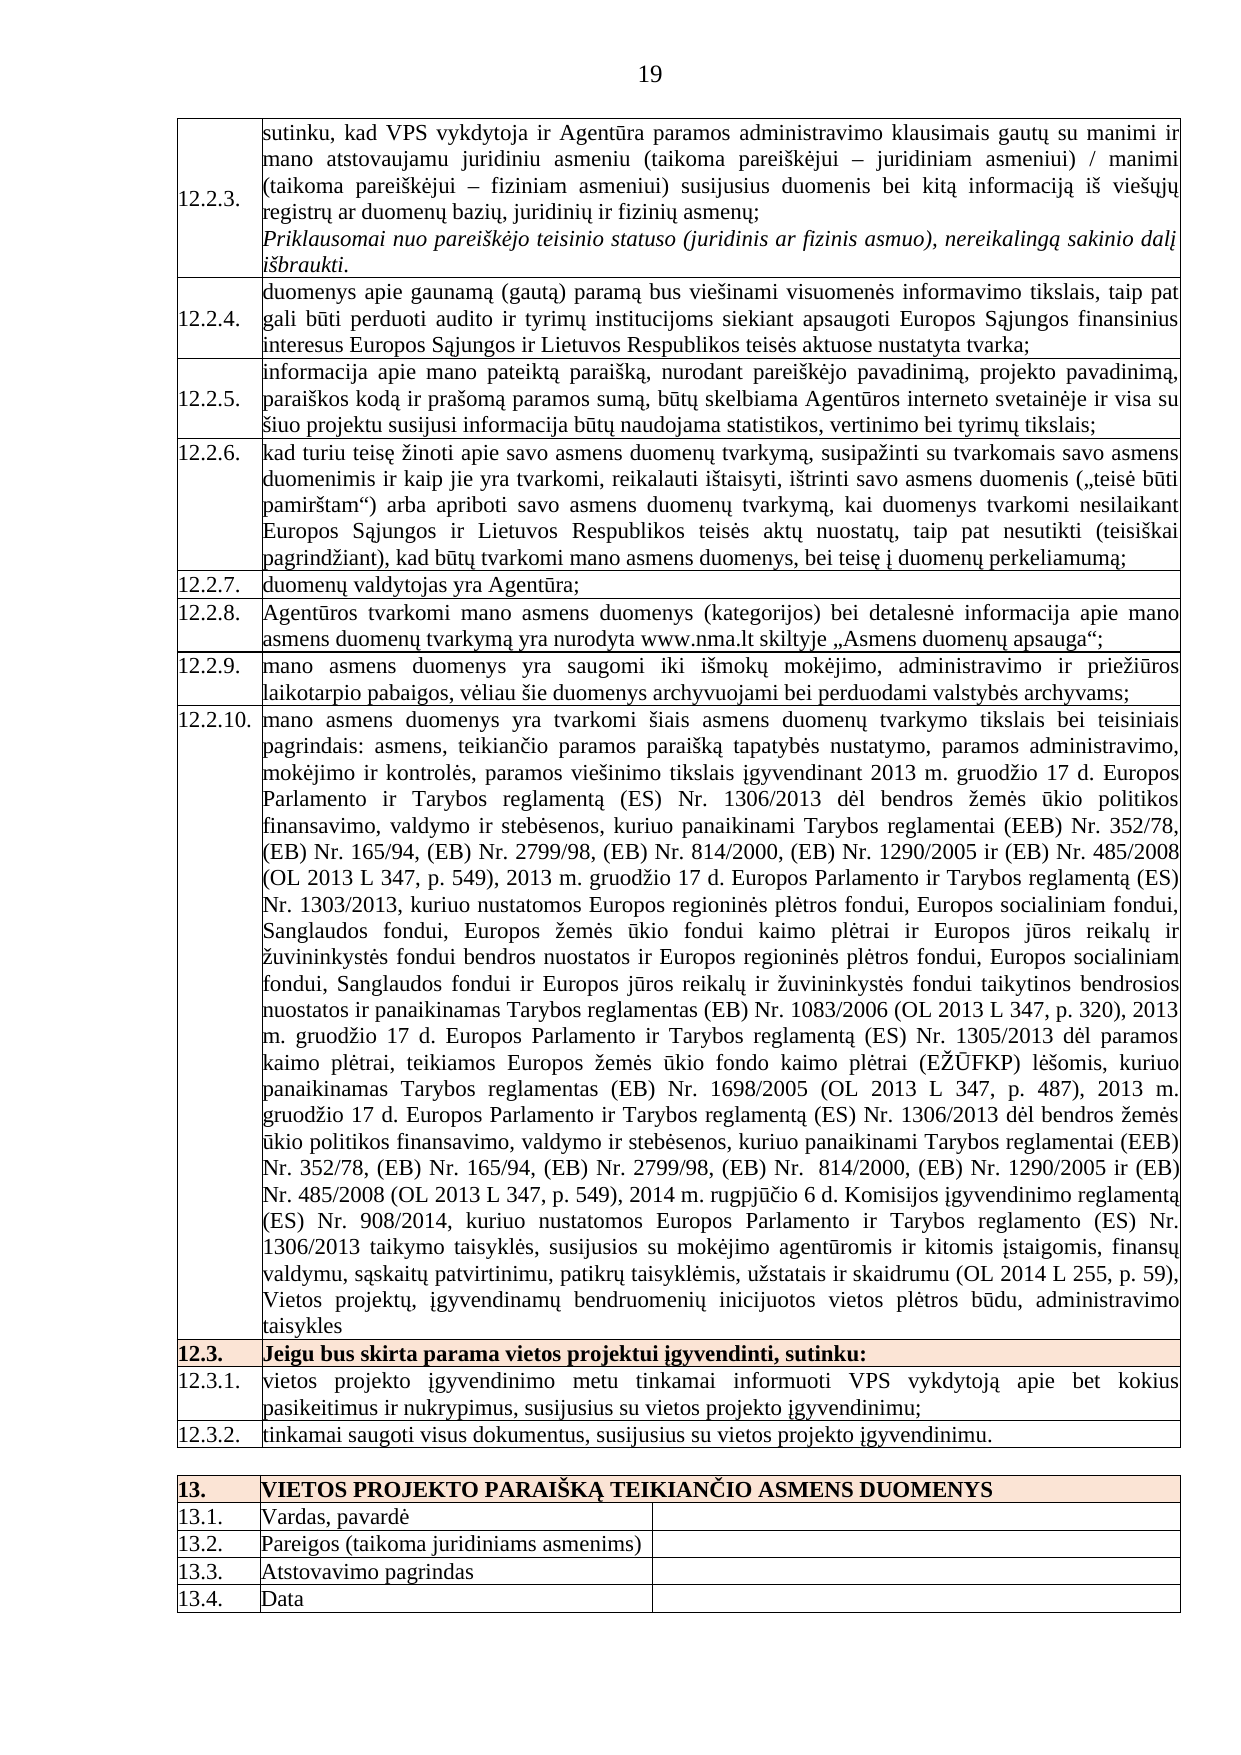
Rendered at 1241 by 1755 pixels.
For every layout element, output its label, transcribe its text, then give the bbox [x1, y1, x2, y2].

table_cell [653, 1503, 1180, 1529]
table_cell 12.2.9. [178, 653, 262, 705]
table_cell Jeigu bus skirta parama vietos projektui įgyvendinti, sutinku: [263, 1340, 1180, 1366]
table_cell informacija apie mano pateiktą paraišką, nurodant pareiškėjo pavadinimą, projekto pavadinimą, paraiškos kodą ir prašomą paramos sumą, būtų skelbiama Agentūros interneto svetainėje ir visa su šiuo projektu susijusi informacija būtų naudojama statistikos, vertinimo bei tyrimų tikslais; [263, 359, 1180, 437]
table_cell [653, 1585, 1180, 1612]
table_cell [653, 1558, 1180, 1584]
table_cell Vardas, pavardė [261, 1503, 652, 1529]
table_cell 12.2.5. [178, 359, 262, 437]
table_cell vietos projekto įgyvendinimo metu tinkamai informuoti VPS vykdytoją apie bet kokius pasikeitimus ir nukrypimus, susijusius su vietos projekto įgyvendinimu; [263, 1367, 1180, 1420]
table_cell duomenys apie gaunamą (gautą) paramą bus viešinami visuomenės informavimo tikslais, taip pat gali būti perduoti audito ir tyrimų institucijoms siekiant apsaugoti Europos Sąjungos finansinius interesus Europos Sąjungos ir Lietuvos Respublikos teisės aktuose nustatyta tvarka; [263, 278, 1180, 357]
table_cell tinkamai saugoti visus dokumentus, susijusius su vietos projekto įgyvendinimu. [263, 1421, 1180, 1447]
table_cell mano asmens duomenys yra tvarkomi šiais asmens duomenų tvarkymo tikslais bei teisiniais pagrindais: asmens, teikiančio paramos paraišką tapatybės nustatymo, paramos administravimo, mokėjimo ir kontrolės, paramos viešinimo tikslais įgyvendinant 2013 m. gruodžio 17 d. Europos Parlamento ir Tarybos reglamentą (ES) Nr. 1306/2013 dėl bendros žemės ūkio politikos finansavimo, valdymo ir stebėsenos, kuriuo panaikinami Tarybos reglamentai (EEB) Nr. 352/78, (EB) Nr. 165/94, (EB) Nr. 2799/98, (EB) Nr. 814/2000, (EB) Nr. 1290/2005 ir (EB) Nr. 485/2008 (OL 2013 L 347, p. 549), 2013 m. gruodžio 17 d. Europos Parlamento ir Tarybos reglamentą (ES) Nr. 1303/2013, kuriuo nustatomos Europos regioninės plėtros fondui, Europos socialiniam fondui, Sanglaudos fondui, Europos žemės ūkio fondui kaimo plėtrai ir Europos jūros reikalų ir žuvininkystės fondui bendros nuostatos ir Europos regioninės plėtros fondui, Europos socialiniam fondui, Sanglaudos fondui ir Europos jūros reikalų ir žuvininkystės fondui taikytinos bendrosios nuostatos ir panaikinamas Tarybos reglamentas (EB) Nr. 1083/2006 (OL 2013 L 347, p. 320), 2013 m. gruodžio 17 d. Europos Parlamento ir Tarybos reglamentą (ES) Nr. 1305/2013 dėl paramos kaimo plėtrai, teikiamos Europos žemės ūkio fondo kaimo plėtrai (EŽŪFKP) lėšomis, kuriuo panaikinamas Tarybos reglamentas (EB) Nr. 1698/2005 (OL 2013 L 347, p. 487), 2013 m. gruodžio 17 d. Europos Parlamento ir Tarybos reglamentą (ES) Nr. 1306/2013 dėl bendros žemės ūkio politikos finansavimo, valdymo ir stebėsenos, kuriuo panaikinami Tarybos reglamentai (EEB) Nr. 352/78, (EB) Nr. 165/94, (EB) Nr. 2799/98, (EB) Nr. 814/2000, (EB) Nr. 1290/2005 ir (EB) Nr. 485/2008 (OL 2013 L 347, p. 549), 2014 m. rugpjūčio 6 d. Komisijos įgyvendinimo reglamentą (ES) Nr. 908/2014, kuriuo nustatomos Europos Parlamento ir Tarybos reglamento (ES) Nr. 1306/2013 taikymo taisyklės, susijusios su mokėjimo agentūromis ir kitomis įstaigomis, finansų valdymu, sąskaitų patvirtinimu, patikrų taisyklėmis, užstatais ir skaidrumu (OL 2014 L 255, p. 59), Vietos projektų, įgyvendinamų bendruomenių inicijuotos vietos plėtros būdu, administravimo taisykles [263, 706, 1180, 1339]
table_cell Atstovavimo pagrindas [261, 1558, 652, 1584]
table_cell 12.3.2. [178, 1421, 262, 1447]
table_cell 13.2. [178, 1531, 260, 1557]
table_cell 12.2.3. [178, 119, 262, 277]
table_header VIETOS PROJEKTO PARAIŠKĄ TEIKIANČIO ASMENS DUOMENYS [261, 1476, 1180, 1502]
table_header 13. [178, 1476, 260, 1502]
table_cell Agentūros tvarkomi mano asmens duomenys (kategorijos) bei detalesnė informacija apie mano asmens duomenų tvarkymą yra nurodyta www.nma.lt skiltyje „Asmens duomenų apsauga“; [263, 599, 1180, 651]
table_cell 12.3.1. [178, 1367, 262, 1420]
table_cell 13.1. [178, 1503, 260, 1529]
table_cell 12.3. [178, 1340, 262, 1366]
table_cell mano asmens duomenys yra saugomi iki išmokų mokėjimo, administravimo ir priežiūros laikotarpio pabaigos, vėliau šie duomenys archyvuojami bei perduodami valstybės archyvams; [263, 653, 1180, 705]
table_cell 12.2.4. [178, 278, 262, 357]
table_cell duomenų valdytojas yra Agentūra; [263, 571, 1180, 598]
table_cell kad turiu teisę žinoti apie savo asmens duomenų tvarkymą, susipažinti su tvarkomais savo asmens duomenimis ir kaip jie yra tvarkomi, reikalauti ištaisyti, ištrinti savo asmens duomenis („teisė būti pamirštam“) arba apriboti savo asmens duomenų tvarkymą, kai duomenys tvarkomi nesilaikant Europos Sąjungos ir Lietuvos Respublikos teisės aktų nuostatų, taip pat nesutikti (teisiškai pagrindžiant), kad būtų tvarkomi mano asmens duomenys, bei teisę į duomenų perkeliamumą; [263, 439, 1180, 570]
table_cell Pareigos (taikoma juridiniams asmenims) [261, 1531, 652, 1557]
table_cell 13.3. [178, 1558, 260, 1584]
table_cell sutinku, kad VPS vykdytoja ir Agentūra paramos administravimo klausimais gautų su manimi ir mano atstovaujamu juridiniu asmeniu (taikoma pareiškėjui – juridiniam asmeniui) / manimi (taikoma pareiškėjui – fiziniam asmeniui) susijusius duomenis bei kitą informaciją iš viešųjų registrų ar duomenų bazių, juridinių ir fizinių asmenų; Priklausomai nuo pareiškėjo teisinio statuso (juridinis ar fizinis asmuo), nereikalingą sakinio dalį išbraukti. [263, 119, 1180, 277]
table_cell 12.2.6. [178, 439, 262, 570]
table_cell 12.2.10. [178, 706, 262, 1339]
table_cell 13.4. [178, 1585, 260, 1612]
table_cell 12.2.7. [178, 571, 262, 598]
table_cell 12.2.8. [178, 599, 262, 651]
table_cell [653, 1531, 1180, 1557]
table_cell Data [261, 1585, 652, 1612]
